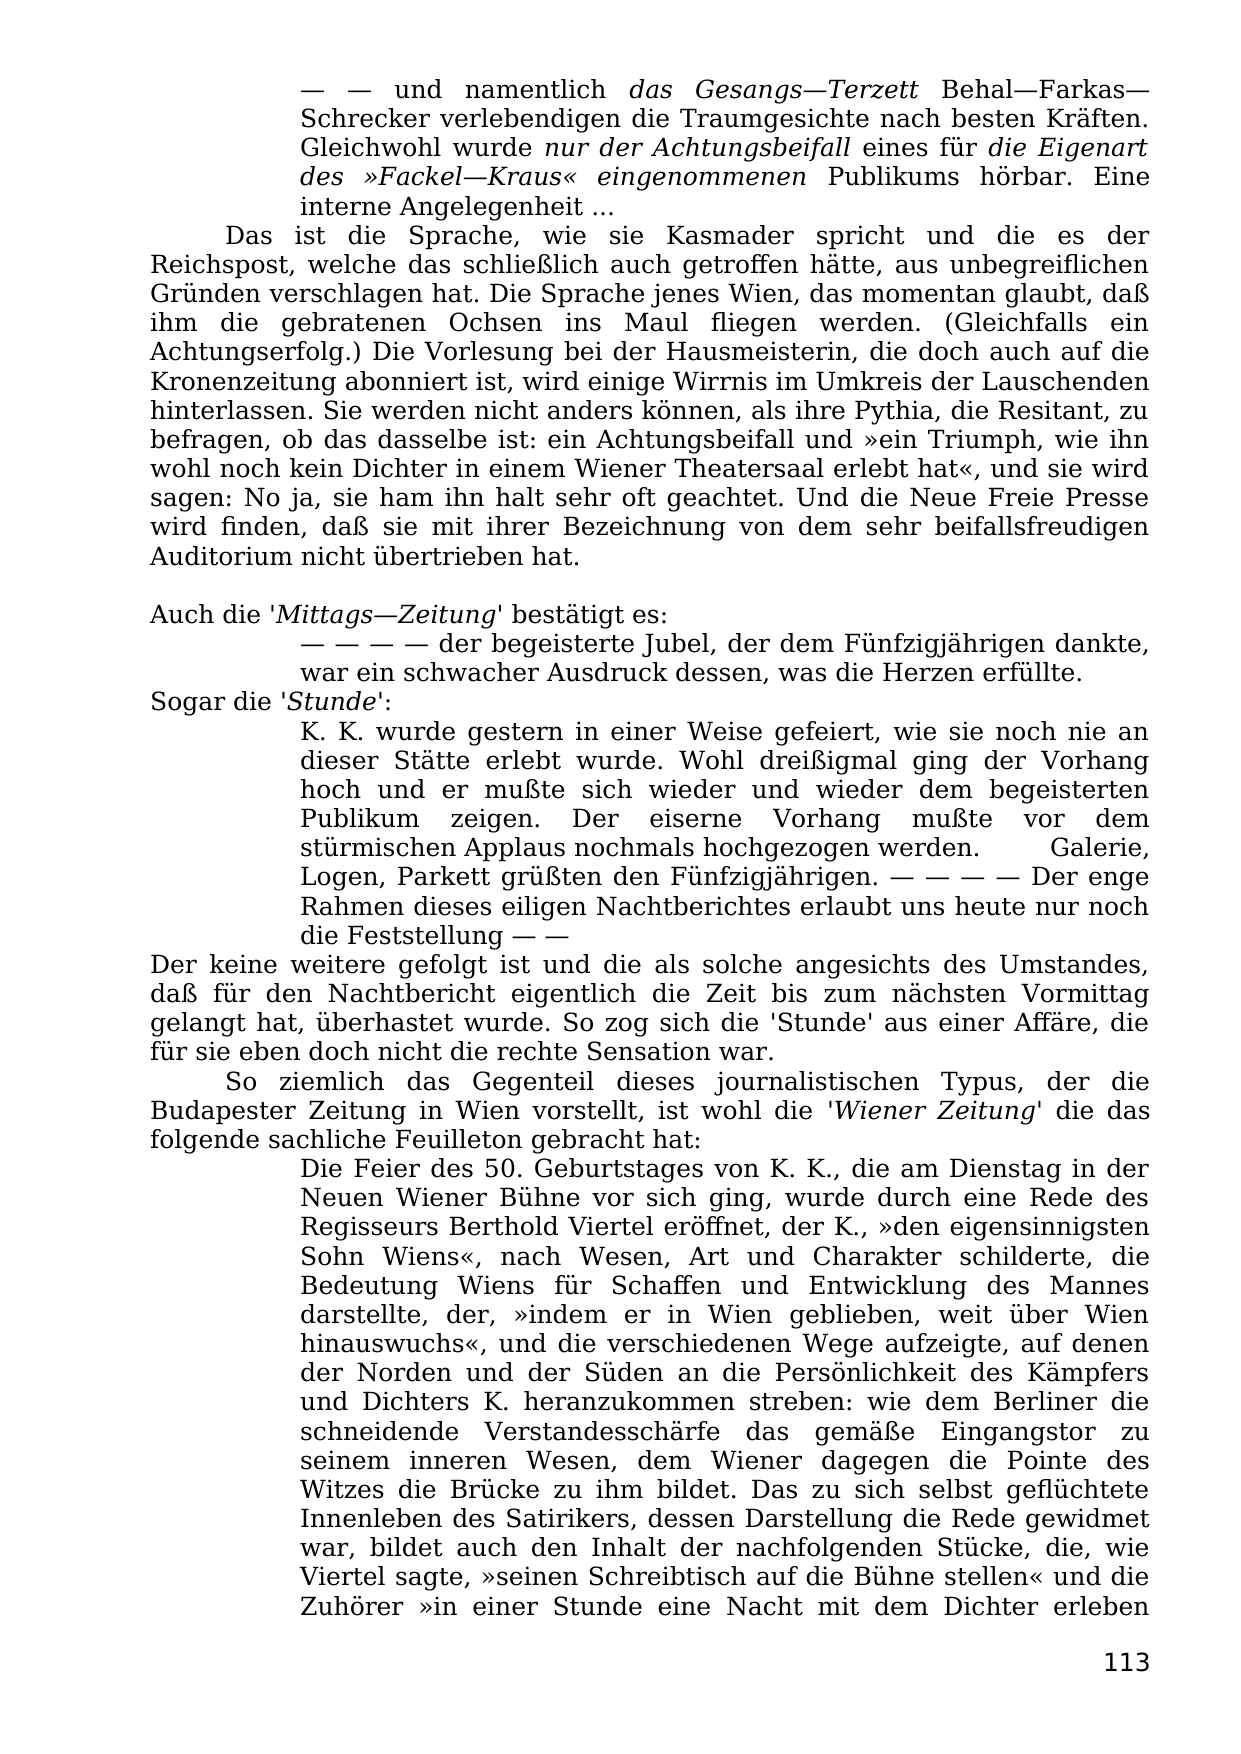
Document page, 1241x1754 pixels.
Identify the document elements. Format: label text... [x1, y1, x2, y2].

text K. K. wurde gestern in einer Weise gefeiert, wie sie noch nie an dieser Stätte erlebt wurde. Wohl dreißigmal ging der Vorhang hoch und er mußte sich wieder und wieder dem begeisterten Publikum zeigen. Der eiserne Vorhang mußte vor dem stürmischen Applaus nochmals hochgezogen werden. Galerie, Logen, Parkett grüßten den Fünfzigjährigen. — — — — Der enge Rahmen dieses eiligen Nachtberichtes erlaubt uns heute nur noch die Feststellung — — [300, 717, 1151, 950]
text Sogar die 'Stunde': [150, 687, 1151, 717]
text Die Feier des 50. Geburtstages von K. K., die am Dienstag in der Neuen Wiener Bühne vor sich ging, wurde durch eine Rede des Regisseurs Berthold Viertel eröffnet, der K., »den eigensinnigsten Sohn Wiens«, nach Wesen, Art und Charakter schilderte, die Bedeutung Wiens für Schaffen und Entwicklung des Mannes darstellte, der, »indem er in Wien geblieben, weit über Wien hinauswuchs«, und die verschiedenen Wege aufzeigte, auf denen der Norden und der Süden an die Persönlichkeit des Kämpfers und Dichters K. heranzukommen streben: wie dem Berliner die schneidende Verstandesschärfe das gemäße Eingangstor zu seinem inneren Wesen, dem Wiener dagegen die Pointe des Witzes die Brücke zu ihm bildet. Das zu sich selbst geflüchtete Innenleben des Satirikers, dessen Darstellung die Rede gewidmet war, bildet auch den Inhalt der nachfolgenden Stücke, die, wie Viertel sagte, »seinen Schreibtisch auf die Bühne stellen« und die Zuhörer »in einer Stunde eine Nacht mit dem Dichter erleben [300, 1154, 1151, 1621]
text So ziemlich das Gegenteil dieses journalistischen Typus, der die Budapester Zeitung in Wien vorstellt, ist wohl die 'Wiener Zeitung' die das folgende sachliche Feuilleton gebracht hat: [150, 1067, 1151, 1154]
text — — und namentlich das Gesangs—Terzett Behal—Farkas—Schrecker verlebendigen die Traumgesichte nach besten Kräften. Gleichwohl wurde nur der Achtungsbeifall eines für die Eigenart des »Fackel—Kraus« eingenommenen Publikums hörbar. Eine interne Angelegenheit ... [300, 75, 1151, 221]
text — — — — der begeisterte Jubel, der dem Fünfzigjährigen dankte, war ein schwacher Ausdruck dessen, was die Herzen erfüllte. [300, 629, 1151, 687]
text Auch die 'Mittags—Zeitung' bestätigt es: [150, 600, 1151, 629]
text Der keine weitere gefolgt ist und die als solche angesichts des Umstandes, daß für den Nachtbericht eigentlich die Zeit bis zum nächsten Vormittag gelangt hat, überhastet wurde. So zog sich die 'Stunde' aus einer Affäre, die für sie eben doch nicht die rechte Sensation war. [150, 950, 1151, 1067]
text Das ist die Sprache, wie sie Kasmader spricht und die es der Reichspost, welche das schließlich auch getroffen hätte, aus unbegreiflichen Gründen verschlagen hat. Die Sprache jenes Wien, das momentan glaubt, daß ihm die gebratenen Ochsen ins Maul fliegen werden. (Gleichfalls ein Achtungserfolg.) Die Vorlesung bei der Hausmeisterin, die doch auch auf die Kronenzeitung abonniert ist, wird einige Wirrnis im Umkreis der Lauschenden hinterlassen. Sie werden nicht anders können, als ihre Pythia, die Resitant, zu befragen, ob das dasselbe ist: ein Achtungsbeifall und »ein Triumph, wie ihn wohl noch kein Dichter in einem Wiener Theatersaal erlebt hat«, und sie wird sagen: No ja, sie ham ihn halt sehr oft geachtet. Und die Neue Freie Presse wird finden, daß sie mit ihrer Bezeichnung von dem sehr beifallsfreudigen Auditorium nicht übertrieben hat. [150, 221, 1151, 571]
